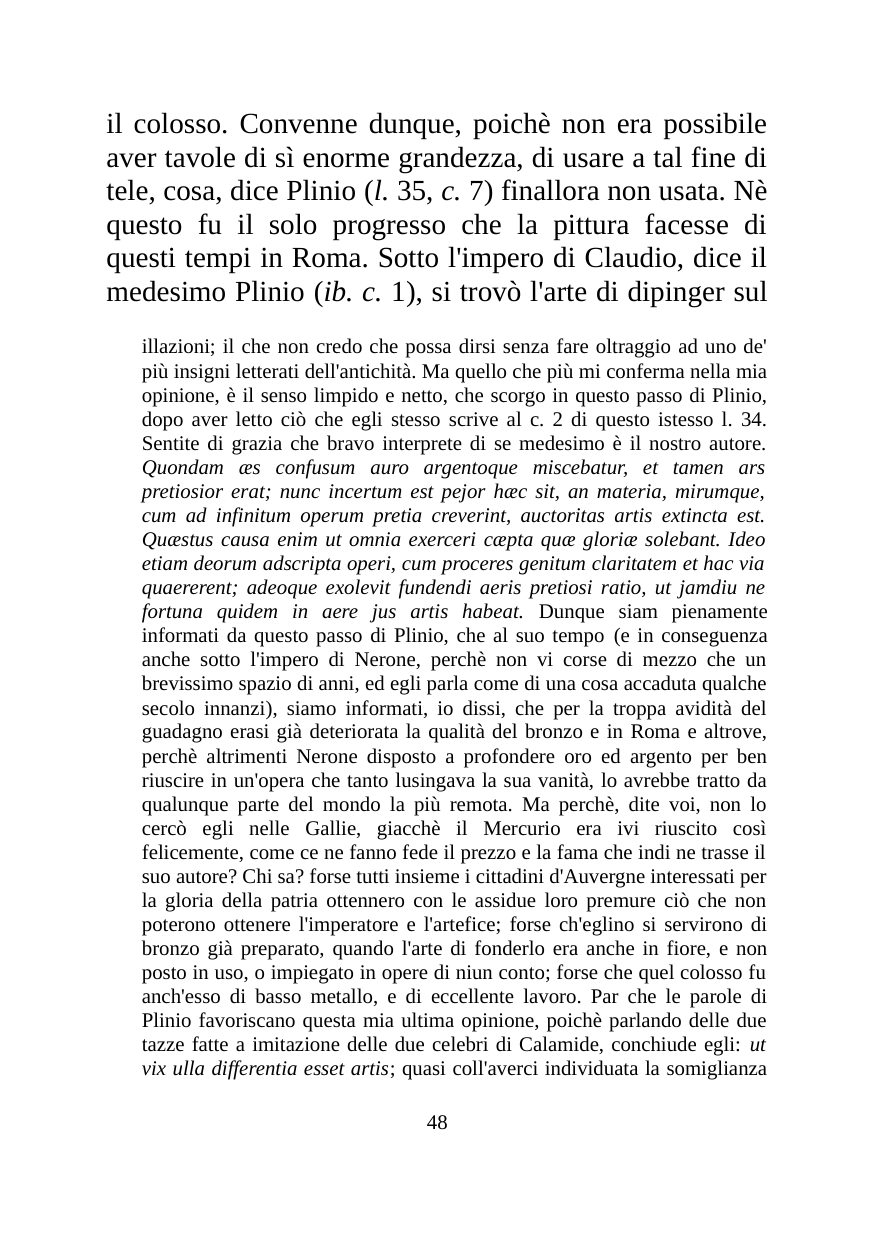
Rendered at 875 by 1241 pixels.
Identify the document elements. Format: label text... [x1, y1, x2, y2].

text il colosso. Convenne dunque, poichè non era possibile aver tavole di sì enorme grandezza, di usare a tal fine di tele, cosa, dice Plinio (l. 35, c. 7) finallora non usata. Nè questo fu il solo progresso che la pittura facesse di questi tempi in Roma. Sotto l'impero di Claudio, dice il medesimo Plinio (ib. c. 1), si trovò l'arte di dipinger sul [106, 106, 768, 307]
text illazioni; il che non credo che possa dirsi senza fare oltraggio ad uno de' più insigni letterati dell'antichità. Ma quello che più mi conferma nella mia opinione, è il senso limpido e netto, che scorgo in questo passo di Plinio, dopo aver letto ciò che egli stesso scrive al c. 2 di questo istesso l. 34. Sentite di grazia che bravo interprete di se medesimo è il nostro autore. Quondam æs confusum auro argentoque miscebatur, et tamen ars pretiosior erat; nunc incertum est pejor hæc sit, an materia, mirumque, cum ad infinitum operum pretia creverint, auctoritas artis extincta est. Quæstus causa enim ut omnia exerceri cæpta quæ gloriæ solebant. Ideo etiam deorum adscripta operi, cum proceres genitum claritatem et hac via quaererent; adeoque exolevit fundendi aeris pretiosi ratio, ut jamdiu ne fortuna quidem in aere jus artis habeat. Dunque siam pienamente informati da questo passo di Plinio, che al suo tempo (e in conseguenza anche sotto l'impero di Nerone, perchè non vi corse di mezzo che un brevissimo spazio di anni, ed egli parla come di una cosa accaduta qualche secolo innanzi), siamo informati, io dissi, che per la troppa avidità del guadagno erasi già deteriorata la qualità del bronzo e in Roma e altrove, perchè altrimenti Nerone disposto a profondere oro ed argento per ben riuscire in un'opera che tanto lusingava la sua vanità, lo avrebbe tratto da qualunque parte del mondo la più remota. Ma perchè, dite voi, non lo cercò egli nelle Gallie, giacchè il Mercurio era ivi riuscito così felicemente, come ce ne fanno fede il prezzo e la fama che indi ne trasse il suo autore? Chi sa? forse tutti insieme i cittadini d'Auvergne interessati per la gloria della patria ottennero con le assidue loro premure ciò che non poterono ottenere l'imperatore e l'artefice; forse ch'eglino si servirono di bronzo già preparato, quando l'arte di fonderlo era anche in fiore, e non posto in uso, o impiegato in opere di niun conto; forse che quel colosso fu anch'esso di basso metallo, e di eccellente lavoro. Par che le parole di Plinio favoriscano questa mia ultima opinione, poichè parlando delle due tazze fatte a imitazione delle due celebri di Calamide, conchiude egli: ut vix ulla differentia esset artis; quasi coll'averci individuata la somiglianza [106, 334, 768, 1080]
